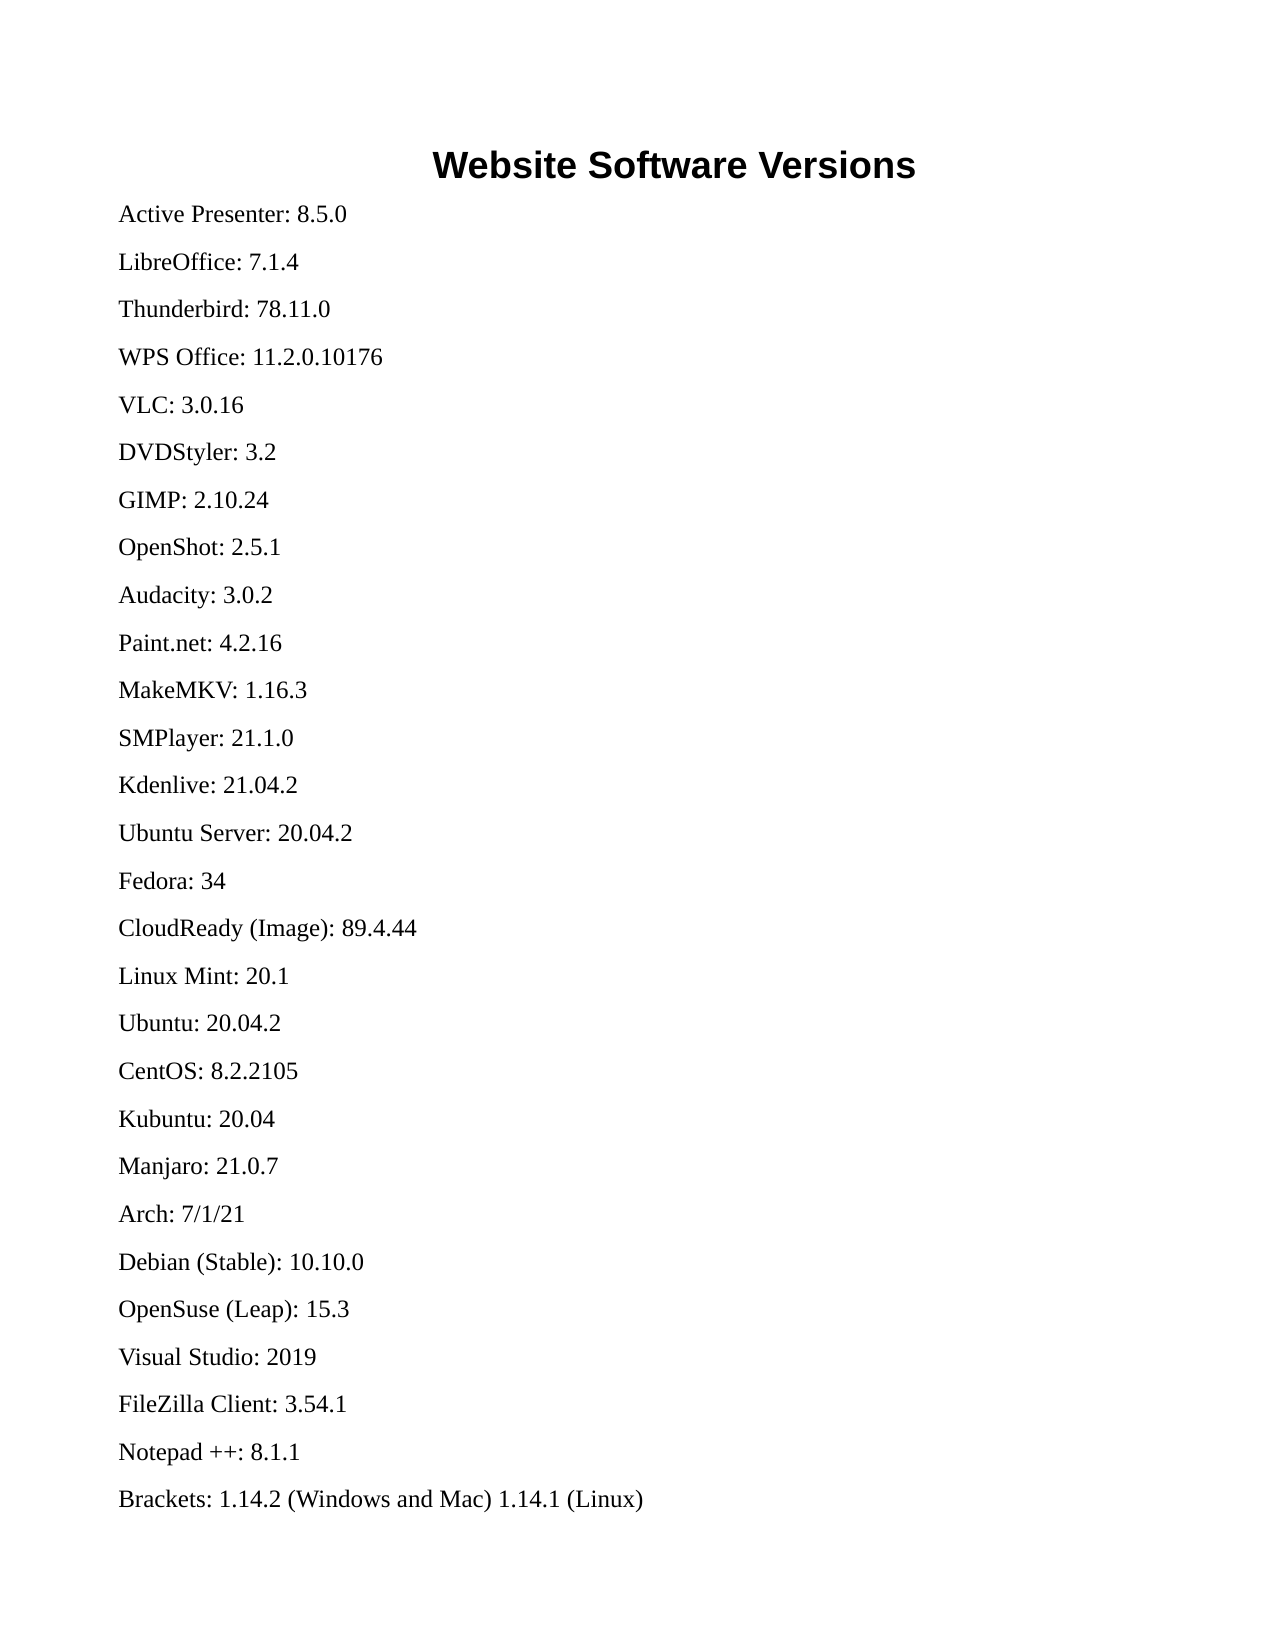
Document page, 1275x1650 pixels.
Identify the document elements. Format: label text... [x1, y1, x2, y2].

text SMPlayer: 21.1.0 [118, 723, 1157, 752]
text Brackets: 1.14.2 (Windows and Mac) 1.14.1 (Linux) [118, 1484, 1157, 1513]
text Notepad ++: 8.1.1 [118, 1437, 1157, 1466]
text VLC: 3.0.16 [118, 390, 1157, 418]
text Manjaro: 21.0.7 [118, 1151, 1157, 1180]
text Kubuntu: 20.04 [118, 1104, 1157, 1132]
text WPS Office: 11.2.0.10176 [118, 342, 1157, 371]
text Active Presenter: 8.5.0 [118, 199, 1157, 228]
subtitle Website Software Versions [118, 143, 1157, 187]
text CloudReady (Image): 89.4.44 [118, 913, 1157, 942]
text Ubuntu: 20.04.2 [118, 1008, 1157, 1037]
text Visual Studio: 2019 [118, 1342, 1157, 1371]
text LibreOffice: 7.1.4 [118, 247, 1157, 276]
text CentOS: 8.2.2105 [118, 1056, 1157, 1085]
text Arch: 7/1/21 [118, 1199, 1157, 1228]
text FileZilla Client: 3.54.1 [118, 1389, 1157, 1418]
text Kdenlive: 21.04.2 [118, 771, 1157, 799]
text DVDStyler: 3.2 [118, 437, 1157, 466]
text Fedora: 34 [118, 866, 1157, 894]
text MakeMKV: 1.16.3 [118, 675, 1157, 704]
text OpenShot: 2.5.1 [118, 532, 1157, 561]
text OpenSuse (Leap): 15.3 [118, 1294, 1157, 1323]
text Paint.net: 4.2.16 [118, 628, 1157, 656]
text GIMP: 2.10.24 [118, 485, 1157, 514]
text Debian (Stable): 10.10.0 [118, 1247, 1157, 1275]
text Thunderbird: 78.11.0 [118, 294, 1157, 323]
text Ubuntu Server: 20.04.2 [118, 818, 1157, 847]
text Linux Mint: 20.1 [118, 961, 1157, 990]
text Audacity: 3.0.2 [118, 580, 1157, 609]
